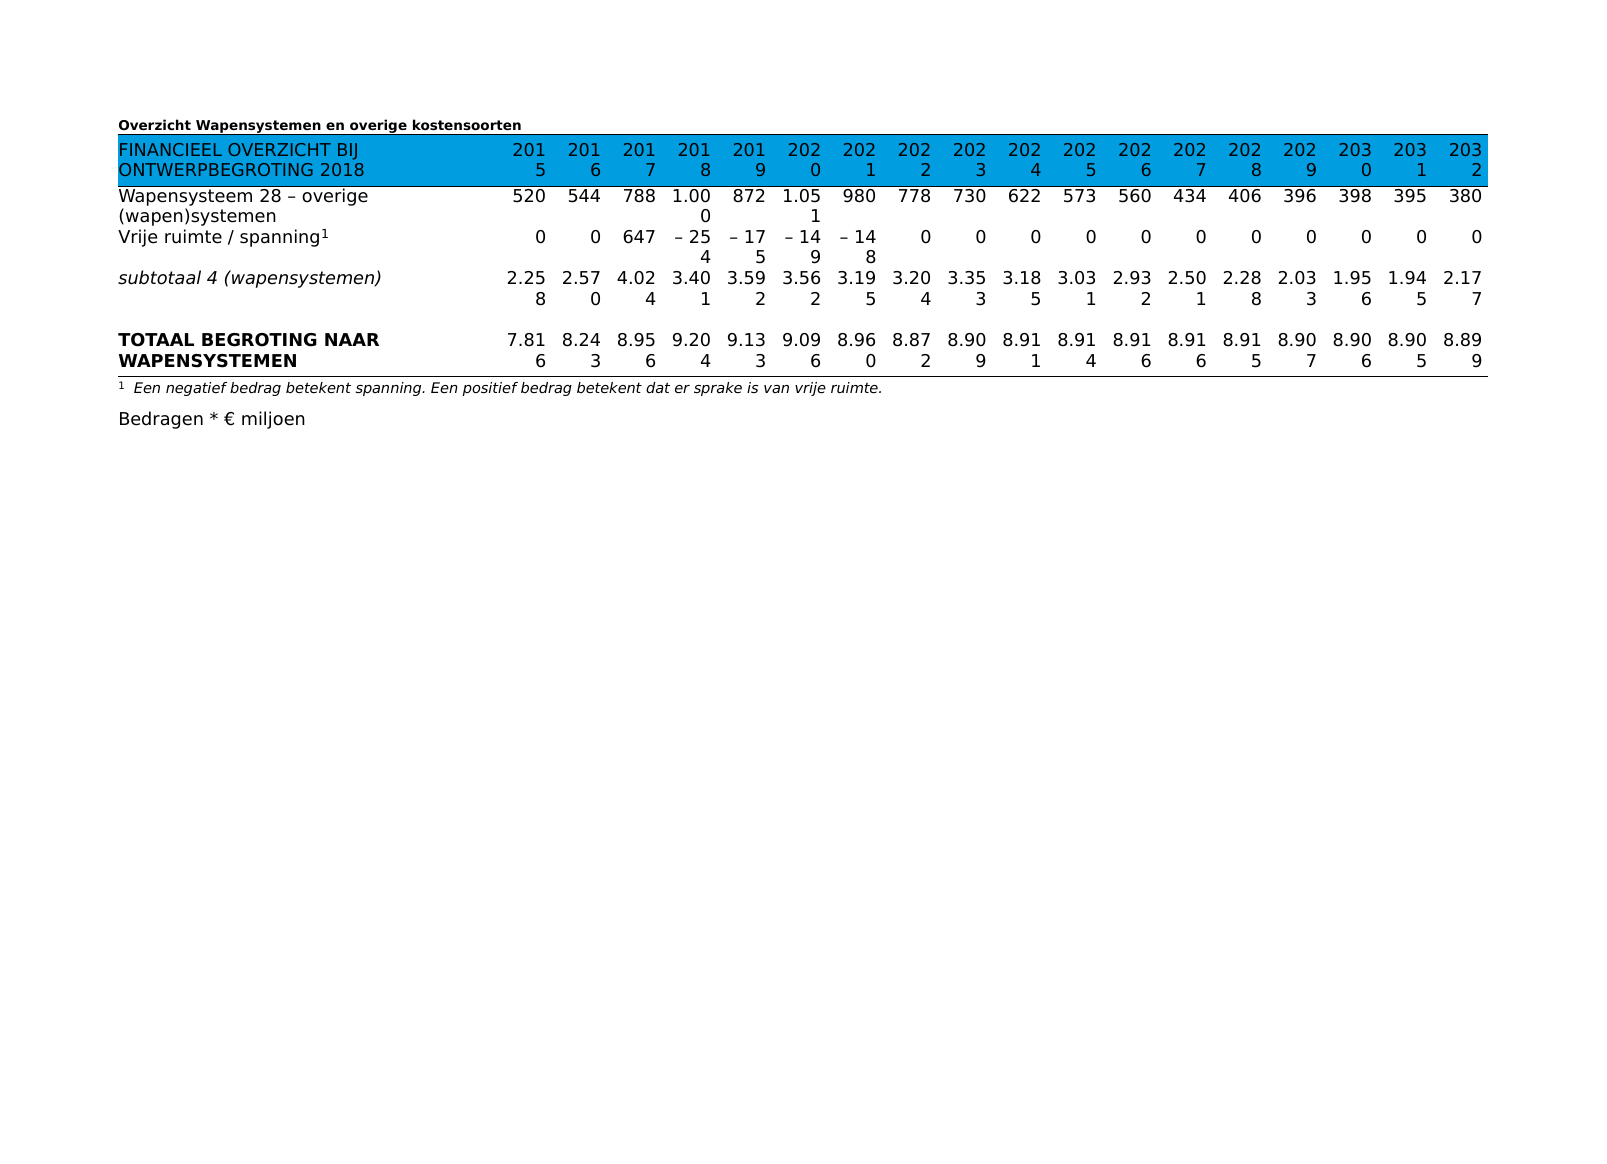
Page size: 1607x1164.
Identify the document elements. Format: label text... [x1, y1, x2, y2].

table_cell 1.945 [1378, 268, 1433, 309]
table_cell 8.915 [1213, 330, 1268, 376]
table_cell subtotaal 4 (wapensystemen) [118, 268, 497, 309]
table_cell 2021 [827, 135, 882, 186]
table_cell [1378, 309, 1433, 330]
table_cell 544 [552, 187, 607, 227]
table_cell 647 [607, 227, 662, 268]
table_cell 3.195 [827, 268, 882, 309]
table_cell 0 [497, 227, 552, 268]
table_cell 0 [1323, 227, 1378, 268]
table_header Overzicht Wapensystemen en overige kostensoorten [118, 118, 1488, 134]
table_cell 0 [1268, 227, 1323, 268]
table_cell [772, 309, 827, 330]
table_cell 8.956 [607, 330, 662, 376]
table_cell [607, 309, 662, 330]
table_cell [992, 309, 1047, 330]
table_cell 2022 [882, 135, 937, 186]
table_cell 3.592 [717, 268, 772, 309]
table_cell 8.899 [1433, 330, 1488, 376]
table_cell 1.051 [772, 187, 827, 227]
table_cell 3.185 [992, 268, 1047, 309]
table_cell 8.914 [1047, 330, 1102, 376]
table_cell 0 [937, 227, 992, 268]
table_cell Vrije ruimte / spanning1 [118, 227, 497, 268]
table_cell [827, 309, 882, 330]
table_cell 2028 [1213, 135, 1268, 186]
table_cell 8.243 [552, 330, 607, 376]
table_cell 3.204 [882, 268, 937, 309]
table_cell 395 [1378, 187, 1433, 227]
table_cell 1.956 [1323, 268, 1378, 309]
table_cell 2027 [1158, 135, 1212, 186]
table_cell 2020 [772, 135, 827, 186]
table_cell 4.024 [607, 268, 662, 309]
table_cell 8.916 [1103, 330, 1157, 376]
table_cell 2026 [1103, 135, 1157, 186]
table_cell TOTAAL BEGROTING NAAR WAPENSYSTEMEN [118, 330, 497, 376]
table_cell 2.570 [552, 268, 607, 309]
table_cell 0 [882, 227, 937, 268]
table_cell [1158, 309, 1212, 330]
table_cell [1103, 309, 1157, 330]
table_cell 8.909 [937, 330, 992, 376]
table_cell [937, 309, 992, 330]
table_cell 0 [1378, 227, 1433, 268]
table_cell [882, 309, 937, 330]
table_cell [1047, 309, 1102, 330]
table_cell 1 Een negatief bedrag betekent spanning. Een positief bedrag betekent dat er sprake is van vrije ruimte. Bedragen * € miljoen [118, 377, 1488, 429]
table_cell 520 [497, 187, 552, 227]
table_cell 3.562 [772, 268, 827, 309]
table_cell 2018 [662, 135, 717, 186]
table_cell 2019 [717, 135, 772, 186]
table_cell 730 [937, 187, 992, 227]
table_cell Wapensysteem 28 – overige (wapen)systemen [118, 187, 497, 227]
table_cell 2032 [1433, 135, 1488, 186]
table_cell 9.204 [662, 330, 717, 376]
table_cell 0 [1213, 227, 1268, 268]
table_cell [1323, 309, 1378, 330]
table_cell [662, 309, 717, 330]
table_cell 778 [882, 187, 937, 227]
table_cell 2029 [1268, 135, 1323, 186]
table_cell 2030 [1323, 135, 1378, 186]
table_cell 0 [1433, 227, 1488, 268]
table_cell [1268, 309, 1323, 330]
table_cell 0 [552, 227, 607, 268]
table_cell 8.872 [882, 330, 937, 376]
table_cell [552, 309, 607, 330]
table_cell 3.353 [937, 268, 992, 309]
table_cell 2031 [1378, 135, 1433, 186]
table_cell 788 [607, 187, 662, 227]
table_cell 434 [1158, 187, 1212, 227]
table_cell 2.258 [497, 268, 552, 309]
table_cell – 175 [717, 227, 772, 268]
table_cell 8.960 [827, 330, 882, 376]
table_cell 2025 [1047, 135, 1102, 186]
table_cell 573 [1047, 187, 1102, 227]
table_cell 0 [1047, 227, 1102, 268]
table_cell 9.133 [717, 330, 772, 376]
table_cell 2017 [607, 135, 662, 186]
table_cell 2015 [497, 135, 552, 186]
table_cell 2.177 [1433, 268, 1488, 309]
table_cell 396 [1268, 187, 1323, 227]
table_cell [1433, 309, 1488, 330]
table_cell 8.905 [1378, 330, 1433, 376]
table_cell – 148 [827, 227, 882, 268]
table_cell 8.906 [1323, 330, 1378, 376]
table_cell 9.096 [772, 330, 827, 376]
table_cell [1213, 309, 1268, 330]
table_cell 2.033 [1268, 268, 1323, 309]
table_cell [717, 309, 772, 330]
table_cell – 254 [662, 227, 717, 268]
table_cell 2016 [552, 135, 607, 186]
table_cell 406 [1213, 187, 1268, 227]
table_cell 0 [1158, 227, 1212, 268]
table_cell 0 [1103, 227, 1157, 268]
table_cell FINANCIEEL OVERZICHT BIJ ONTWERPBEGROTING 2018 [118, 135, 497, 186]
table_cell 1.000 [662, 187, 717, 227]
table_cell 560 [1103, 187, 1157, 227]
table_cell [118, 309, 497, 330]
table_cell 872 [717, 187, 772, 227]
table_cell 8.907 [1268, 330, 1323, 376]
table_cell [497, 309, 552, 330]
table_cell 8.916 [1158, 330, 1212, 376]
table_cell 0 [992, 227, 1047, 268]
table_cell 3.031 [1047, 268, 1102, 309]
table_cell – 149 [772, 227, 827, 268]
table_cell 7.816 [497, 330, 552, 376]
table_cell 380 [1433, 187, 1488, 227]
table_cell 2023 [937, 135, 992, 186]
table_cell 2.501 [1158, 268, 1212, 309]
table_cell 398 [1323, 187, 1378, 227]
table_cell 980 [827, 187, 882, 227]
table_cell 2024 [992, 135, 1047, 186]
table_cell 622 [992, 187, 1047, 227]
table_cell 2.288 [1213, 268, 1268, 309]
table_cell 2.932 [1103, 268, 1157, 309]
table_cell 8.911 [992, 330, 1047, 376]
table_cell 3.401 [662, 268, 717, 309]
